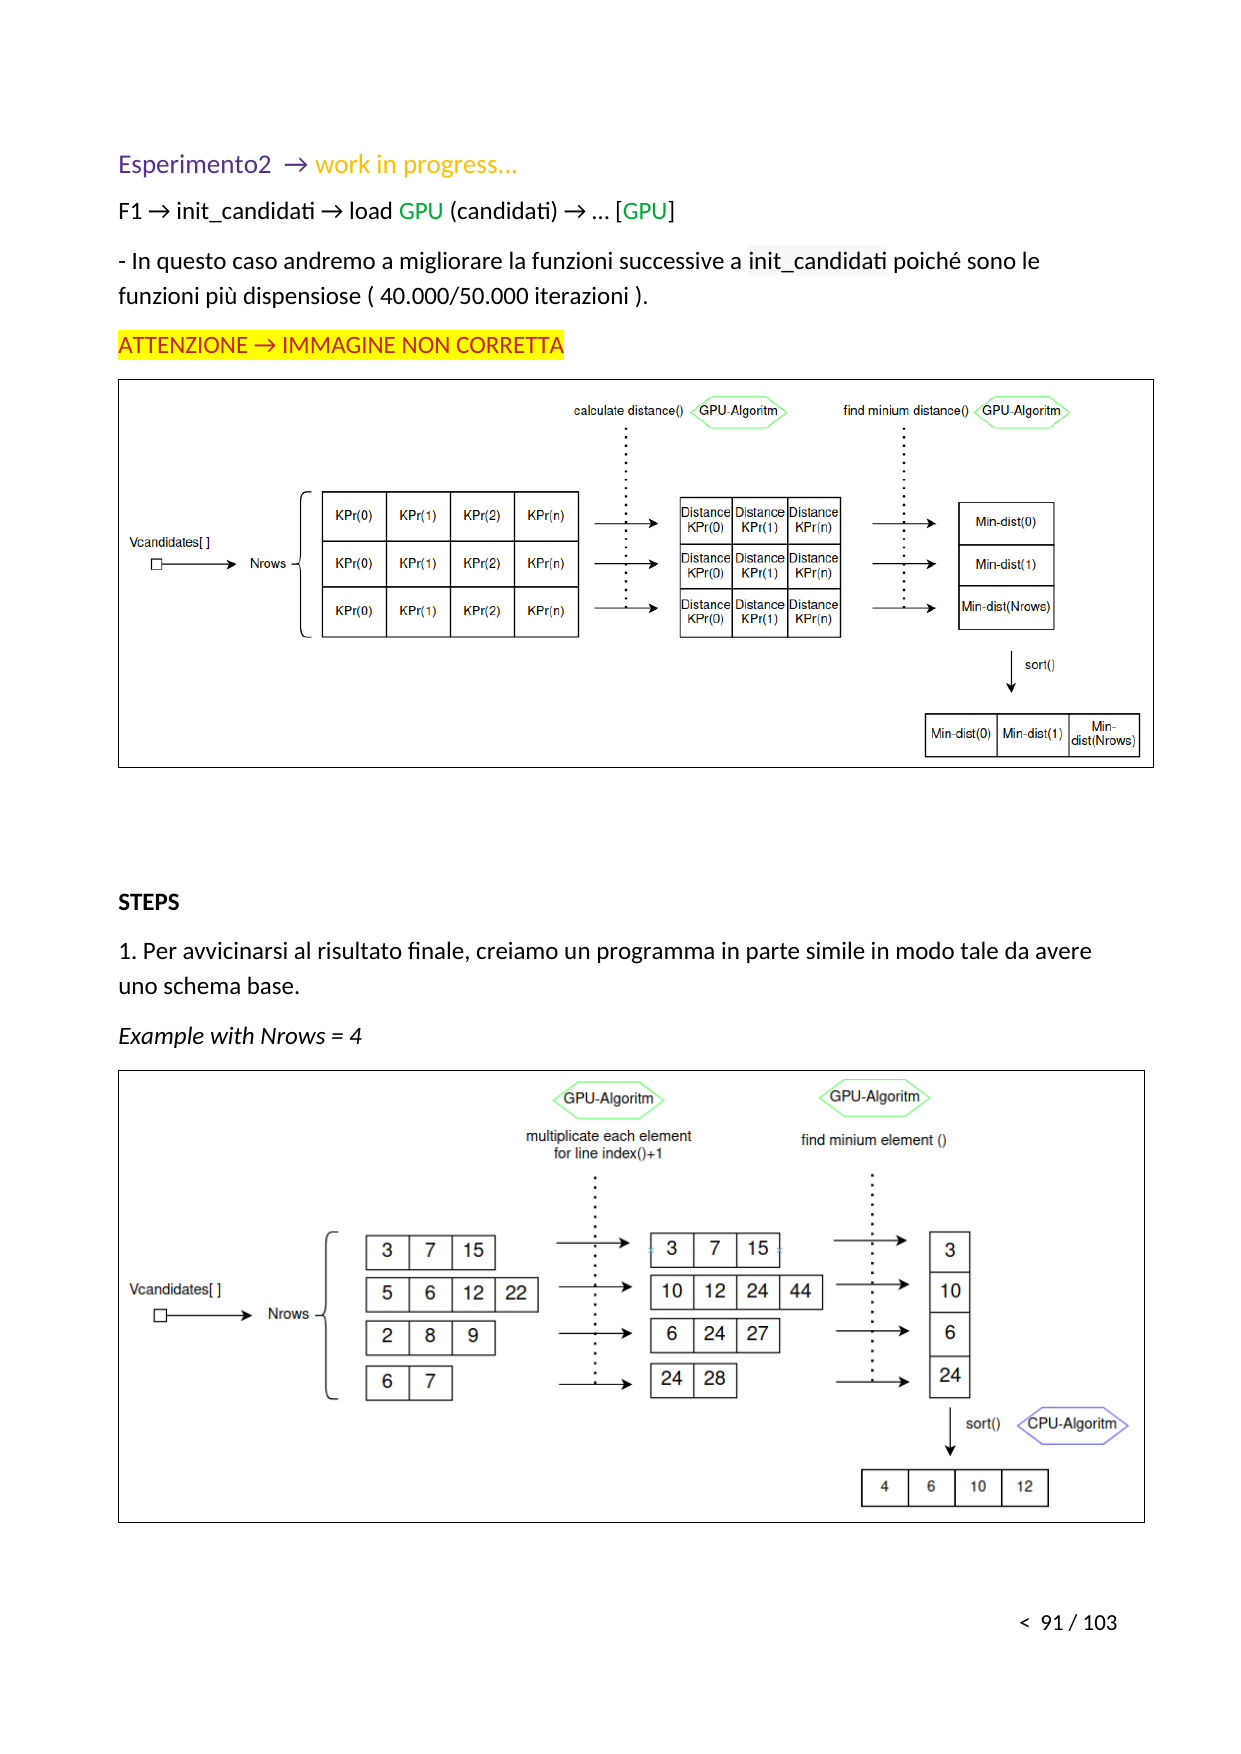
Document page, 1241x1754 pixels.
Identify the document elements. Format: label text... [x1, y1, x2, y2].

text STEPS [118, 886, 1122, 916]
text ATTENZIONE → IMMAGINE NON CORRETTA [118, 329, 1122, 360]
picture [121, 1072, 1141, 1520]
text Example with Nrows = 4 [118, 1020, 1122, 1050]
text - In questo caso andremo a migliorare la funzioni successive a init_candidati poiché sono le funzioni più dispensiose ( 40.000/50.000 iterazioni ). [118, 245, 1122, 311]
text 1. Per avvicinarsi al risultato finale, creiamo un programma in parte simile in modo tale da avere uno schema base. [118, 935, 1122, 1001]
text F1 → init_candidati → load GPU (candidati) → … [GPU] [118, 195, 1122, 226]
picture [121, 382, 1151, 765]
subtitle Esperimento2 → work in progress... [118, 148, 1122, 181]
